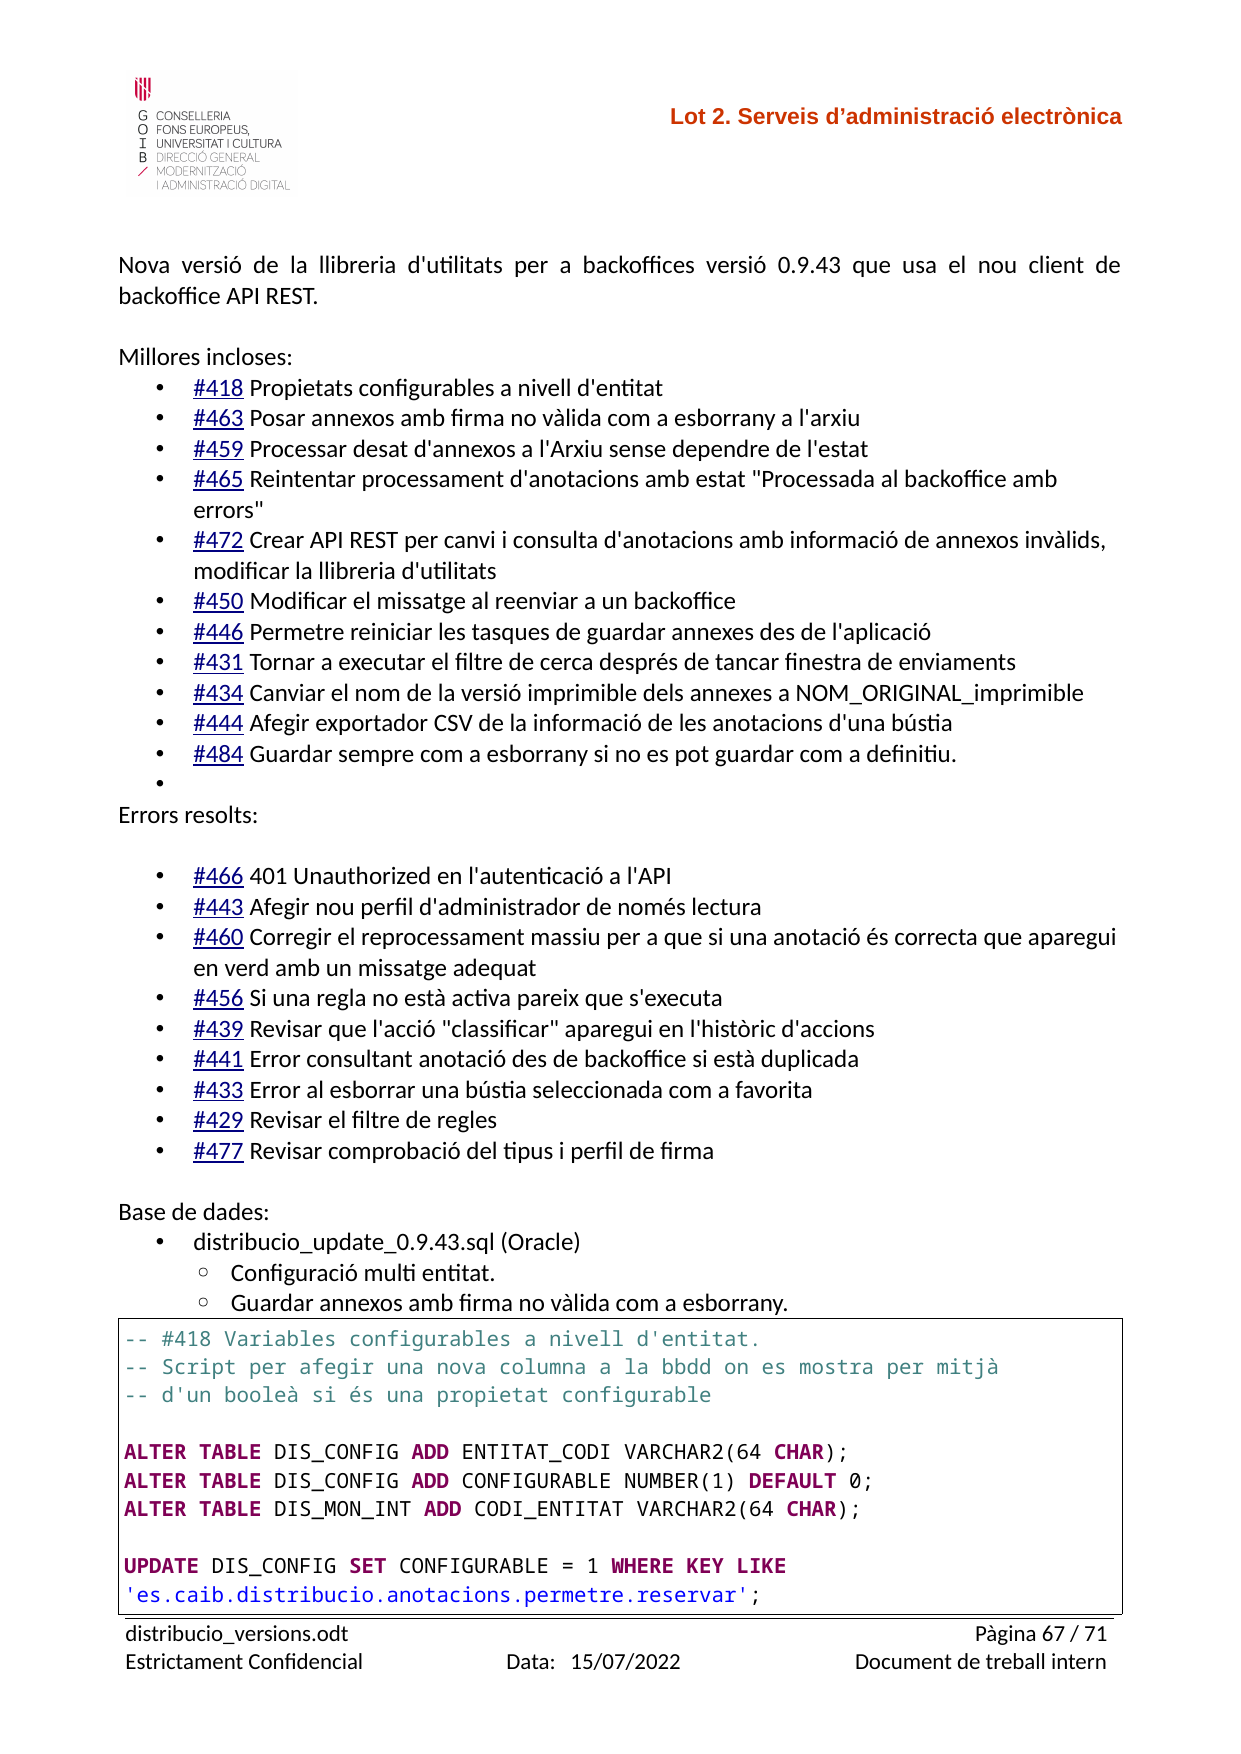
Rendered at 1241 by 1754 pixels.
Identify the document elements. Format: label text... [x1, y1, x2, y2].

list distribucio_update_0.9.43.sql (Oracle) [156, 1226, 1122, 1257]
list #459 Processar desat d'annexos a l'Arxiu sense dependre de l'estat [156, 433, 1122, 463]
list #429 Revisar el filtre de regles [156, 1104, 1122, 1135]
list Configuració multi entitat. [193, 1257, 1122, 1287]
text Base de dades: [118, 1196, 1122, 1226]
text Millores incloses: [118, 341, 1122, 372]
list #456 Si una regla no està activa pareix que s'executa [156, 982, 1122, 1013]
picture [126, 70, 299, 197]
list #434 Canviar el nom de la versió imprimible dels annexes a NOM_ORIGINAL_imprimible [156, 677, 1122, 707]
list #477 Revisar comprobació del tipus i perfil de firma [156, 1135, 1122, 1165]
list #463 Posar annexos amb firma no vàlida com a esborrany a l'arxiu [156, 402, 1122, 433]
text Nova versió de la llibreria d'utilitats per a backoffices versió 0.9.43 que usa el nou client de backoffice API REST. [118, 250, 1122, 311]
list #444 Afegir exportador CSV de la informació de les anotacions d'una bústia [156, 707, 1122, 738]
list #465 Reintentar processament d'anotacions amb estat "Processada al backoffice amb errors" [156, 463, 1122, 524]
list #446 Permetre reiniciar les tasques de guardar annexes des de l'aplicació [156, 616, 1122, 646]
table_header -- #418 Variables configurables a nivell d'entitat. -- Script per afegir una nova columna a la bbdd on es mostra per mitjà -- d'un booleà si és una propietat configurable ALTER TABLE DIS_CONFIG ADD ENTITAT_CODI VARCHAR2(64 CHAR); ALTER TABLE DIS_CONFIG ADD CONFIGURABLE NUMBER(1) DEFAULT 0; ALTER TABLE DIS_MON_INT ADD CODI_ENTITAT VARCHAR2(64 CHAR); UPDATE DIS_CONFIG SET CONFIGURABLE = 1 WHERE KEY LIKE 'es.caib.distribucio.anotacions.permetre.reservar'; [119, 1319, 1122, 1614]
list #450 Modificar el missatge al reenviar a un backoffice [156, 585, 1122, 616]
list #441 Error consultant anotació des de backoffice si està duplicada [156, 1043, 1122, 1074]
text Errors resolts: [118, 799, 1122, 829]
list #418 Propietats configurables a nivell d'entitat [156, 372, 1122, 402]
list #466 401 Unauthorized en l'autenticació a l'API [156, 860, 1122, 891]
list #431 Tornar a executar el filtre de cerca després de tancar finestra de enviaments [156, 646, 1122, 677]
list #472 Crear API REST per canvi i consulta d'anotacions amb informació de annexos invàlids, modificar la llibreria d'utilitats [156, 524, 1122, 585]
list #433 Error al esborrar una bústia seleccionada com a favorita [156, 1074, 1122, 1104]
list #443 Afegir nou perfil d'administrador de només lectura [156, 891, 1122, 921]
list #460 Corregir el reprocessament massiu per a que si una anotació és correcta que aparegui en verd amb un missatge adequat [156, 921, 1122, 982]
list Guardar annexos amb firma no vàlida com a esborrany. [193, 1287, 1122, 1318]
list #484 Guardar sempre com a esborrany si no es pot guardar com a definitiu. [156, 738, 1122, 768]
list #439 Revisar que l'acció "classificar" aparegui en l'històric d'accions [156, 1013, 1122, 1043]
